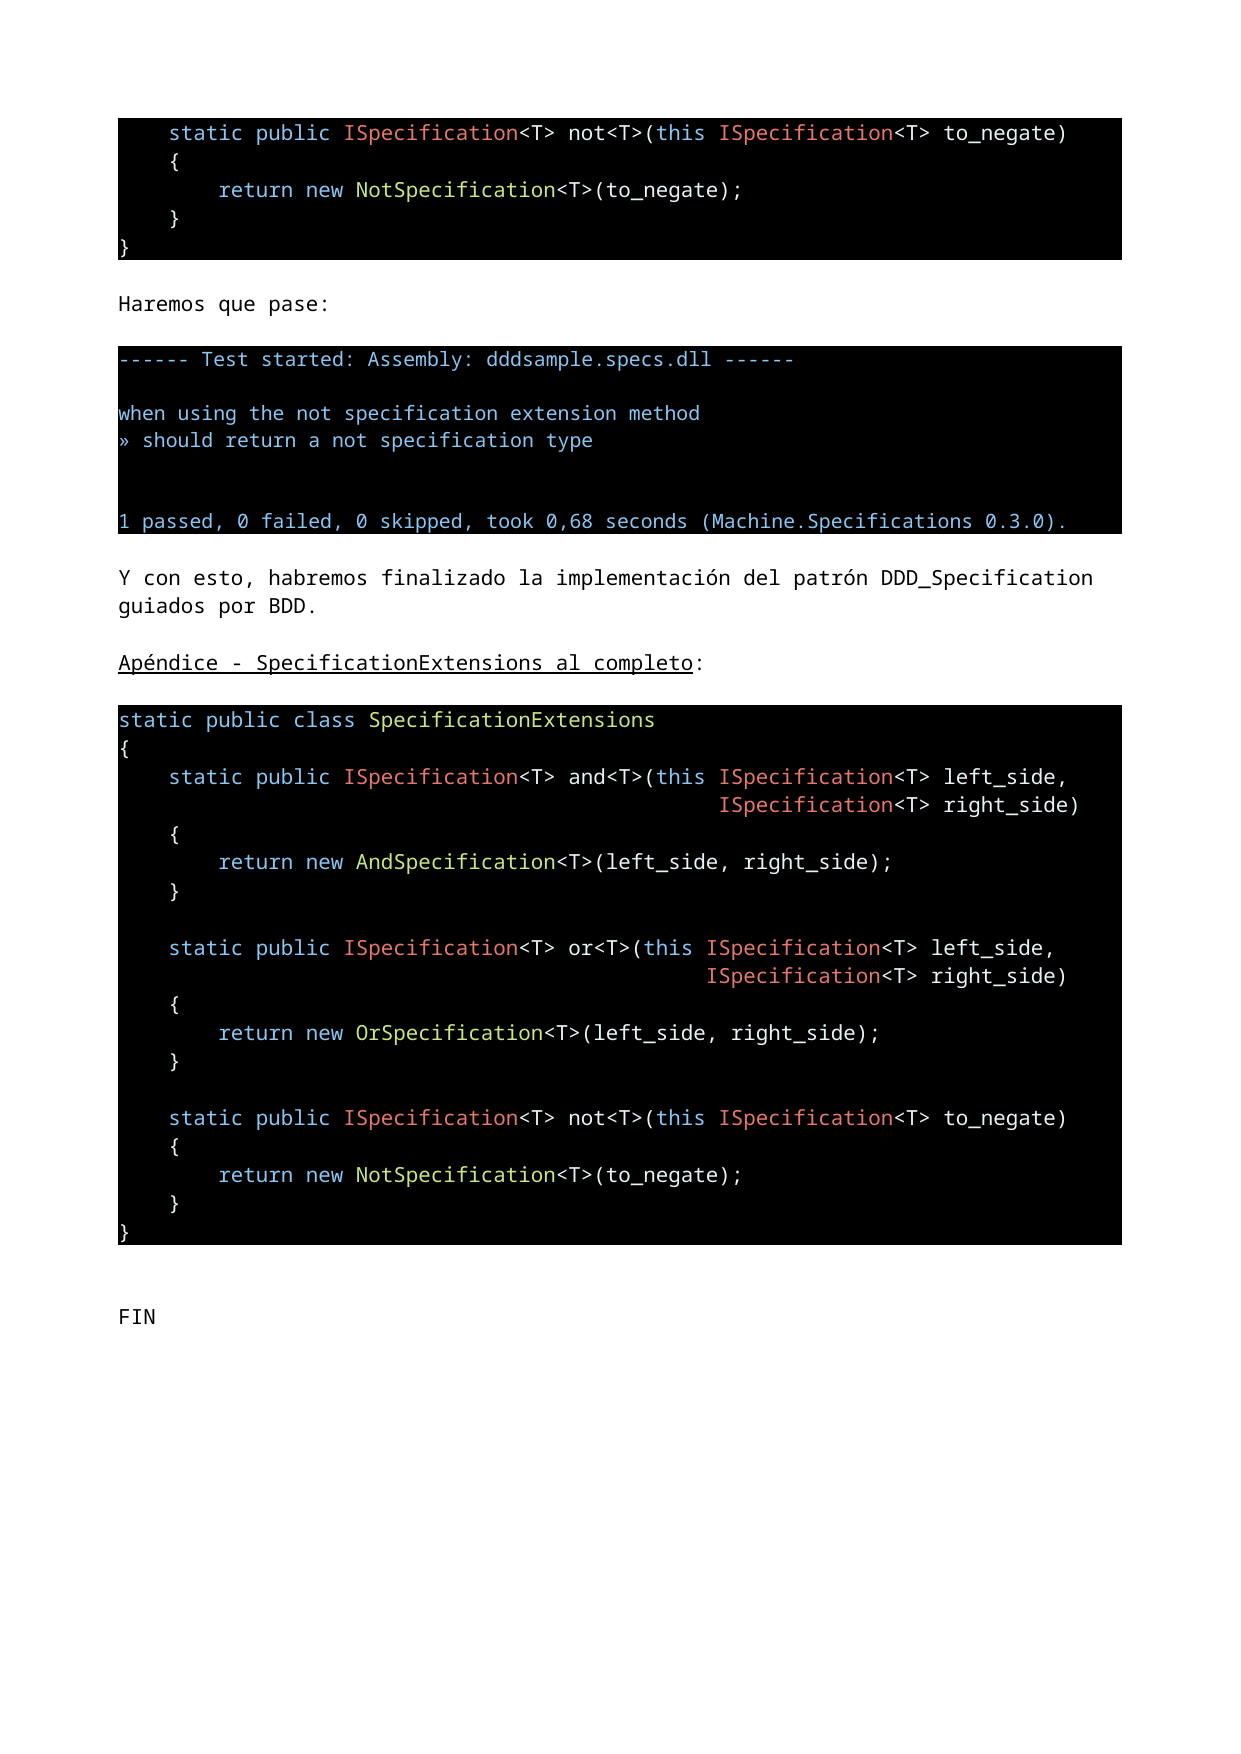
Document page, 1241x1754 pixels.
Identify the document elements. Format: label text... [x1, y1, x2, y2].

text return new NotSpecification<T>(to_negate); [118, 1160, 1122, 1188]
text Y con esto, habremos finalizado la implementación del patrón DDD_Specification guiados por BDD. [118, 563, 1122, 620]
text return new AndSpecification<T>(left_side, right_side); [118, 847, 1122, 876]
text { [118, 733, 1122, 762]
text return new OrSpecification<T>(left_side, right_side); [118, 1018, 1122, 1046]
text Haremos que pase: [118, 289, 1122, 317]
text Apéndice - SpecificationExtensions al completo: [118, 648, 1122, 677]
text » should return a not specification type [118, 427, 1122, 453]
text static public ISpecification<T> and<T>(this ISpecification<T> left_side, [118, 762, 1122, 790]
text { [118, 819, 1122, 847]
text ISpecification<T> right_side) [118, 790, 1122, 819]
text } [118, 1188, 1122, 1217]
text } [118, 1217, 1122, 1245]
text } [118, 876, 1122, 904]
text { [118, 989, 1122, 1018]
text ------ Test started: Assembly: dddsample.specs.dll ------ [118, 346, 1122, 373]
text { [118, 147, 1122, 175]
text 1 passed, 0 failed, 0 skipped, took 0,68 seconds (Machine.Specifications 0.3.0). [118, 507, 1122, 534]
text } [118, 1046, 1122, 1075]
text FIN [118, 1302, 1122, 1331]
text return new NotSpecification<T>(to_negate); [118, 175, 1122, 203]
text static public ISpecification<T> not<T>(this ISpecification<T> to_negate) [118, 118, 1122, 147]
text static public ISpecification<T> not<T>(this ISpecification<T> to_negate) [118, 1103, 1122, 1132]
text static public ISpecification<T> or<T>(this ISpecification<T> left_side, [118, 933, 1122, 961]
text } [118, 203, 1122, 232]
text ISpecification<T> right_side) [118, 961, 1122, 989]
text when using the not specification extension method [118, 399, 1122, 427]
text { [118, 1132, 1122, 1160]
text } [118, 232, 1122, 260]
text static public class SpecificationExtensions [118, 705, 1122, 733]
